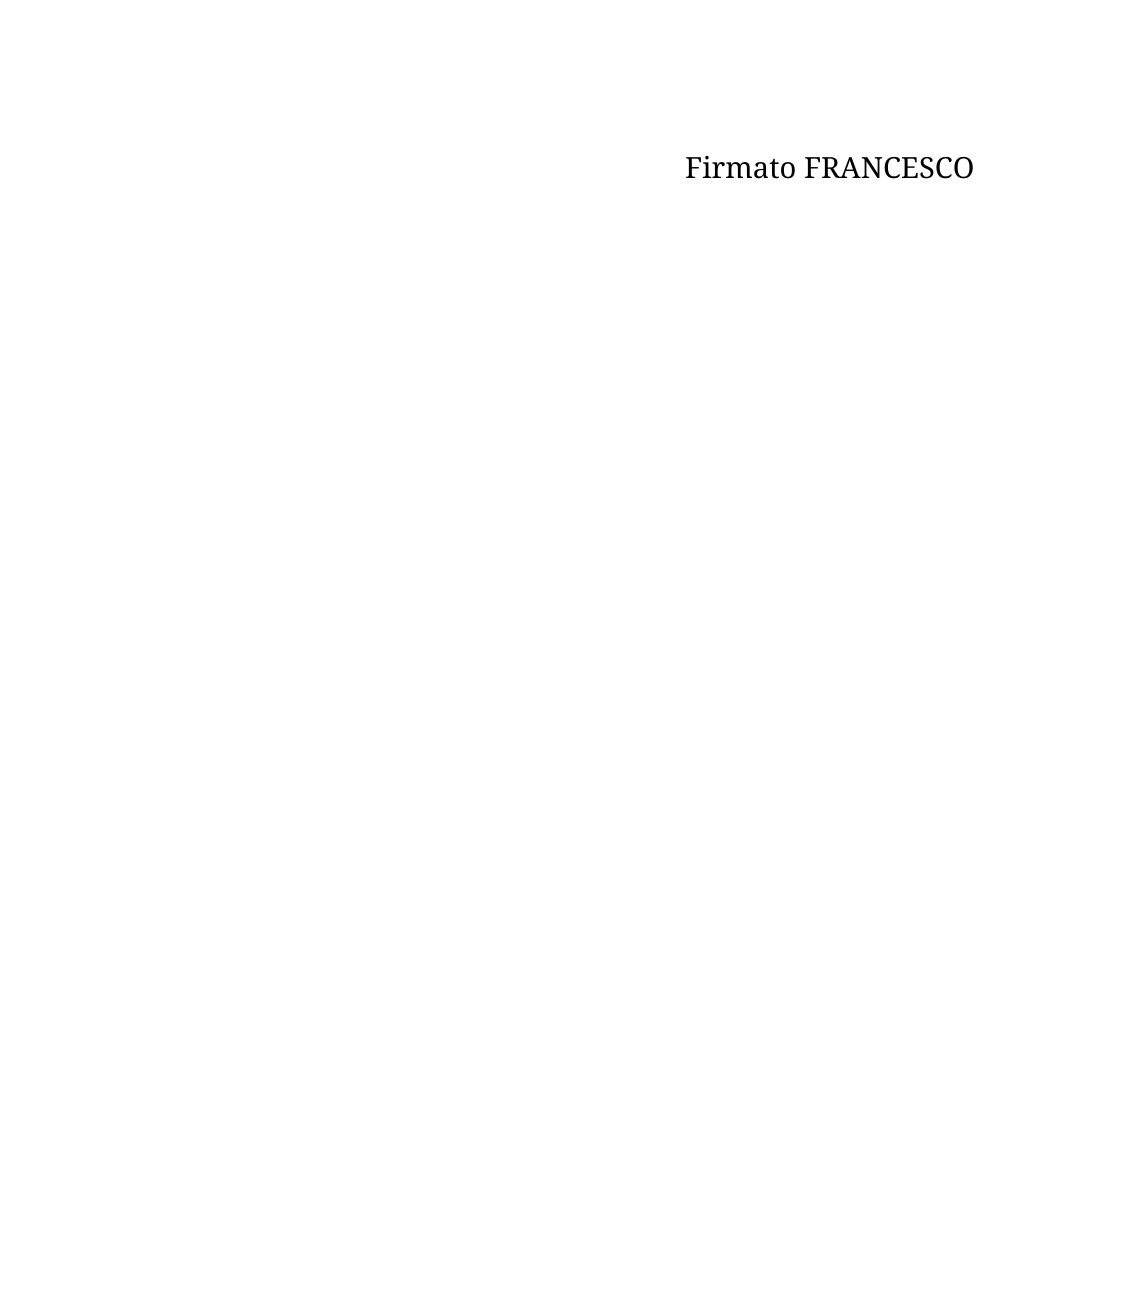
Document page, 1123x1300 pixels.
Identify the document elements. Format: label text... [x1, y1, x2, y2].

text Firmato FRANCESCO [148, 148, 974, 187]
